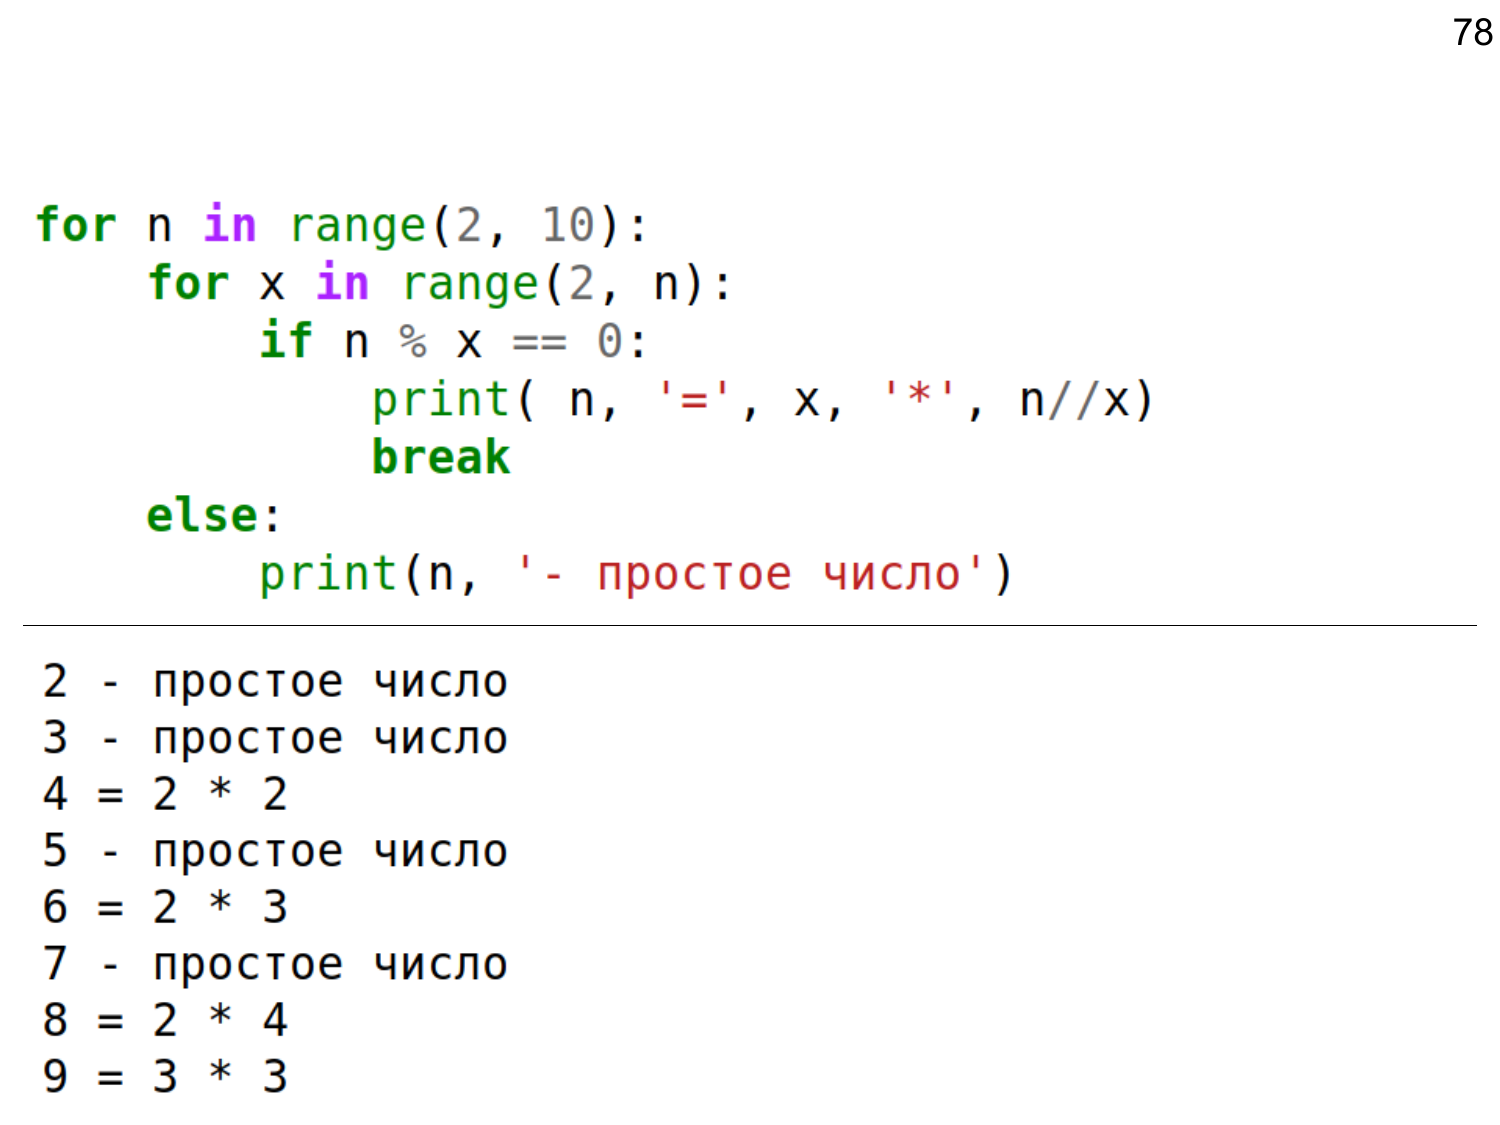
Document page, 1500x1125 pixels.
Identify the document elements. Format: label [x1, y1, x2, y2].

picture [19, 188, 1170, 607]
picture [28, 648, 520, 1111]
